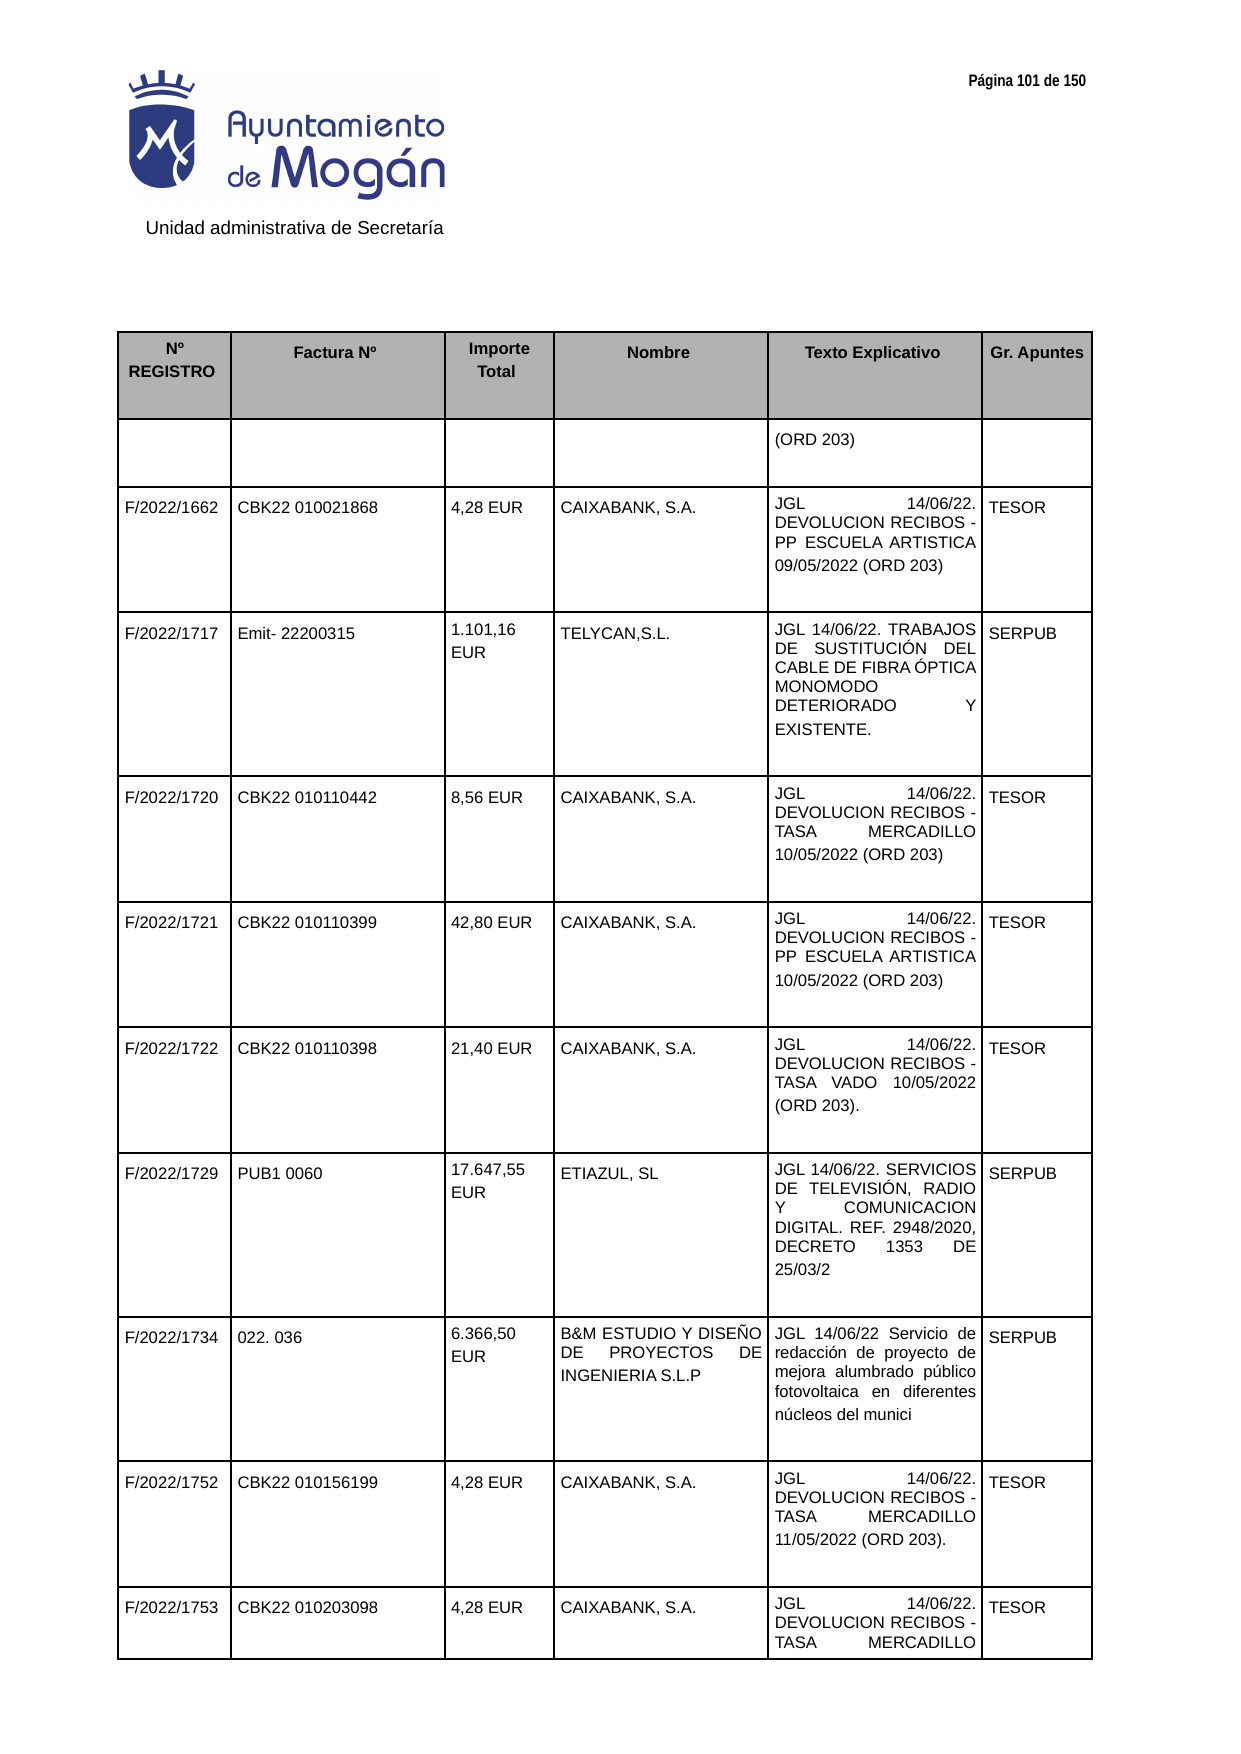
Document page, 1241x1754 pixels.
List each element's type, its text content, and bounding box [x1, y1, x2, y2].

table_cell ETIAZUL, SL [555, 1154, 767, 1316]
table_cell JGL 14/06/22. DEVOLUCION RECIBOS - TASA VADO 10/05/2022 (ORD 203). [769, 1028, 981, 1152]
table_header Factura Nº [232, 333, 444, 418]
table_cell 42,80 EUR [446, 903, 553, 1026]
table_cell F/2022/1717 [119, 613, 230, 775]
table_cell F/2022/1720 [119, 777, 230, 901]
table_cell TELYCAN,S.L. [555, 613, 767, 775]
table_cell 1.101,16 EUR [446, 613, 553, 775]
table_header Texto Explicativo [769, 333, 981, 418]
table_cell 4,28 EUR [446, 1462, 553, 1586]
table_cell 17.647,55 EUR [446, 1154, 553, 1316]
table_cell CAIXABANK, S.A. [555, 903, 767, 1026]
table_cell B&M ESTUDIO Y DISEÑO DE PROYECTOS DE INGENIERIA S.L.P [555, 1318, 767, 1460]
table_cell 21,40 EUR [446, 1028, 553, 1152]
table_header Nº REGISTRO [119, 333, 230, 418]
table_cell CAIXABANK, S.A. [555, 488, 767, 611]
table_cell JGL 14/06/22. DEVOLUCION RECIBOS - PP ESCUELA ARTISTICA 10/05/2022 (ORD 203) [769, 903, 981, 1026]
table_header Importe Total [446, 333, 553, 418]
table_cell (ORD 203) [769, 420, 981, 486]
table_cell F/2022/1662 [119, 488, 230, 611]
table_cell CBK22 010021868 [232, 488, 444, 611]
table_cell Emit- 22200315 [232, 613, 444, 775]
table_cell JGL 14/06/22. DEVOLUCION RECIBOS - PP ESCUELA ARTISTICA 09/05/2022 (ORD 203) [769, 488, 981, 611]
table_cell JGL 14/06/22 Servicio de redacción de proyecto de mejora alumbrado público fotovoltaica en diferentes núcleos del munici [769, 1318, 981, 1460]
table_cell CAIXABANK, S.A. [555, 1462, 767, 1586]
picture [128, 70, 445, 206]
table_cell [446, 420, 553, 486]
table_cell PUB1 0060 [232, 1154, 444, 1316]
table_cell 6.366,50 EUR [446, 1318, 553, 1460]
table_cell CBK22 010110398 [232, 1028, 444, 1152]
table_cell TESOR [983, 777, 1091, 901]
table_header Nombre [555, 333, 767, 418]
table_cell 022. 036 [232, 1318, 444, 1460]
table_cell JGL 14/06/22. TRABAJOS DE SUSTITUCIÓN DEL CABLE DE FIBRA ÓPTICA MONOMODO DETERIORADO Y EXISTENTE. [769, 613, 981, 775]
table_cell F/2022/1729 [119, 1154, 230, 1316]
table_cell [983, 420, 1091, 486]
table_cell TESOR [983, 1028, 1091, 1152]
table_cell CAIXABANK, S.A. [555, 1588, 767, 1658]
table_cell F/2022/1722 [119, 1028, 230, 1152]
table_cell 4,28 EUR [446, 488, 553, 611]
table_cell SERPUB [983, 1154, 1091, 1316]
table_cell F/2022/1721 [119, 903, 230, 1026]
table_cell CBK22 010110442 [232, 777, 444, 901]
table_cell CBK22 010156199 [232, 1462, 444, 1586]
table_cell [232, 420, 444, 486]
table_cell 8,56 EUR [446, 777, 553, 901]
table_cell CBK22 010110399 [232, 903, 444, 1026]
table_cell CBK22 010203098 [232, 1588, 444, 1658]
table_cell SERPUB [983, 613, 1091, 775]
table_cell TESOR [983, 488, 1091, 611]
table_cell CAIXABANK, S.A. [555, 777, 767, 901]
table_cell TESOR [983, 1588, 1091, 1658]
table_cell F/2022/1753 [119, 1588, 230, 1658]
table_cell TESOR [983, 1462, 1091, 1586]
table_cell SERPUB [983, 1318, 1091, 1460]
table_cell TESOR [983, 903, 1091, 1026]
table_cell CAIXABANK, S.A. [555, 1028, 767, 1152]
table_cell [119, 420, 230, 486]
table_cell JGL 14/06/22. DEVOLUCION RECIBOS - TASA MERCADILLO 11/05/2022 (ORD 203). [769, 1462, 981, 1586]
table_cell JGL 14/06/22. DEVOLUCION RECIBOS - TASA MERCADILLO 10/05/2022 (ORD 203) [769, 777, 981, 901]
table_cell [555, 420, 767, 486]
table_cell 4,28 EUR [446, 1588, 553, 1658]
table_cell JGL 14/06/22. DEVOLUCION RECIBOS - TASA MERCADILLO [769, 1588, 981, 1658]
table_cell F/2022/1752 [119, 1462, 230, 1586]
table_header Gr. Apuntes [983, 333, 1091, 418]
table_cell JGL 14/06/22. SERVICIOS DE TELEVISIÓN, RADIO Y COMUNICACION DIGITAL. REF. 2948/2020, DECRETO 1353 DE 25/03/2 [769, 1154, 981, 1316]
table_cell F/2022/1734 [119, 1318, 230, 1460]
